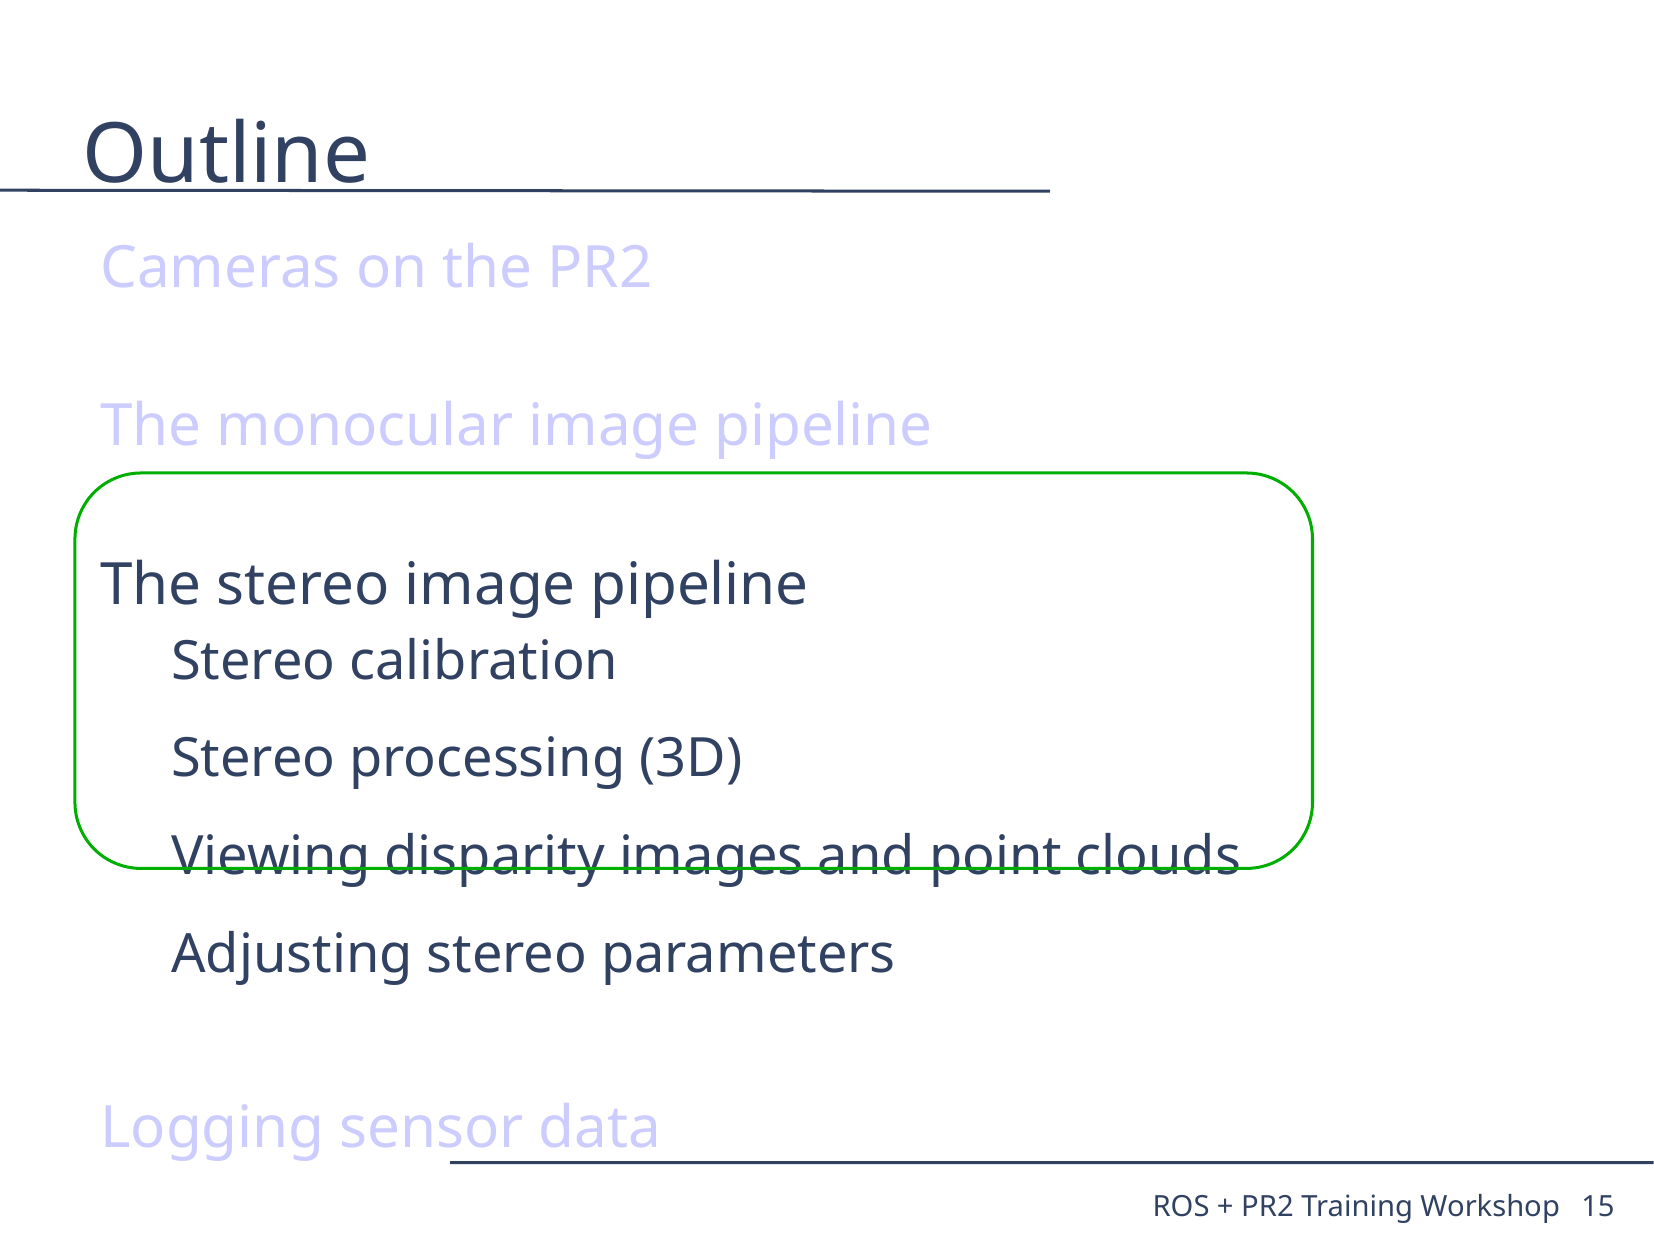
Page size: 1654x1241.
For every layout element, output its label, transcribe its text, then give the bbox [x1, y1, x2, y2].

list Cameras on the PR2 The monocular image pipeline The stereo image pipeline Stereo calibration Stereo processing (3D) Viewing disparity images and point clouds Adjusting stereo parameters Logging sensor data Writing a vision node [82, 225, 1571, 1163]
title Outline [82, 82, 1571, 218]
list Cameras on the PR2 The monocular image pipeline The stereo image pipeline Stereo calibration Stereo processing (3D) Viewing disparity images and point clouds Adjusting stereo parameters Logging sensor data Writing a vision node [82, 475, 1310, 866]
